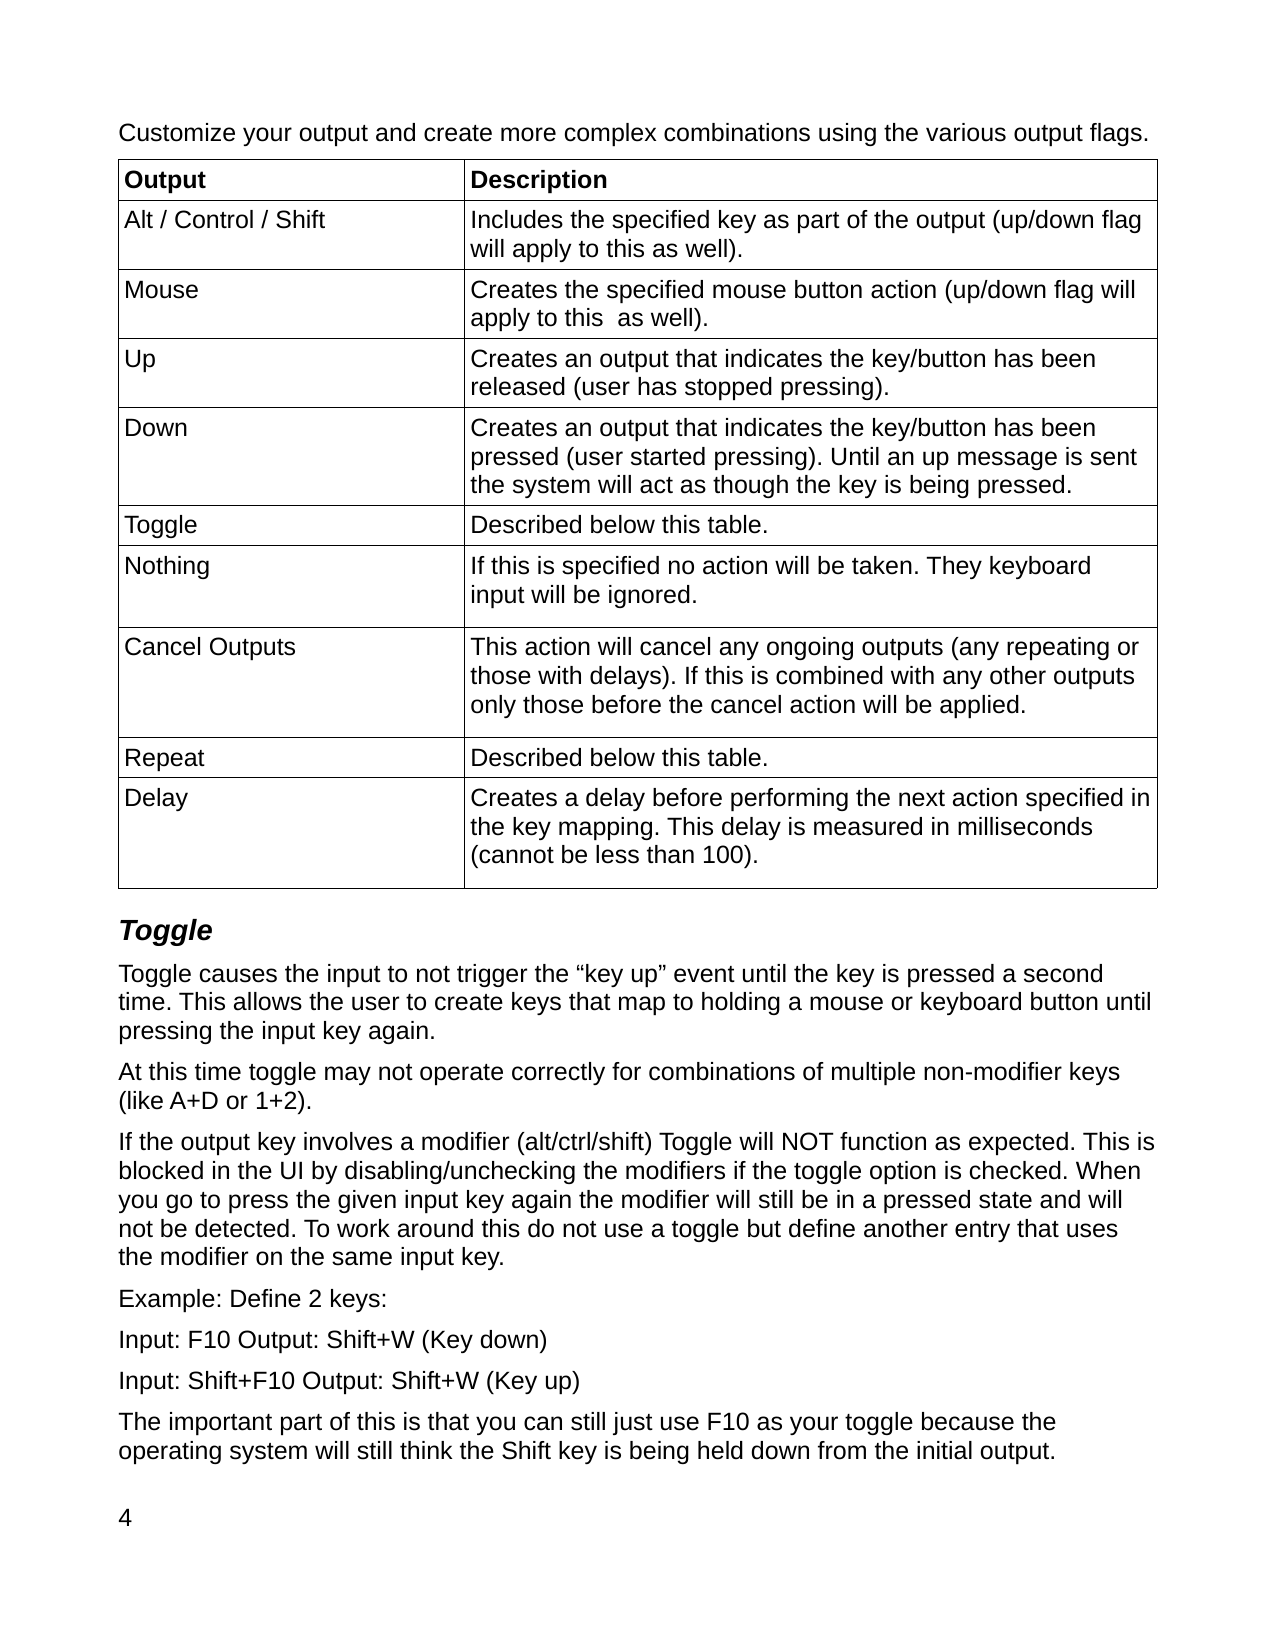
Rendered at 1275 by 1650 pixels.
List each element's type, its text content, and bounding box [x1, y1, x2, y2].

table_cell Described below this table. [465, 506, 1157, 545]
table_cell Down [119, 408, 464, 505]
table_header Description [465, 160, 1157, 200]
subtitle Toggle [118, 913, 1157, 946]
text Toggle causes the input to not trigger the “key up” event until the key is pressed a second time. This allows the user to create keys that map to holding a mouse or keyboard button until pressing the input key again. [118, 959, 1157, 1045]
text At this time toggle may not operate correctly for combinations of multiple non-modifier keys (like A+D or 1+2). [118, 1057, 1157, 1115]
table_cell If this is specified no action will be taken. They keyboard input will be ignored. [465, 546, 1157, 627]
text Customize your output and create more complex combinations using the various output flags. [118, 118, 1157, 147]
table_cell Creates the specified mouse button action (up/down flag will apply to this as well). [465, 270, 1157, 338]
table_cell Alt / Control / Shift [119, 201, 464, 269]
table_cell This action will cancel any ongoing outputs (any repeating or those with delays). If this is combined with any other outputs only those before the cancel action will be applied. [465, 628, 1157, 737]
table_cell Repeat [119, 738, 464, 777]
text If the output key involves a modifier (alt/ctrl/shift) Toggle will NOT function as expected. This is blocked in the UI by disabling/unchecking the modifiers if the toggle option is checked. When you go to press the given input key again the modifier will still be in a pressed state and will not be detected. To work around this do not use a toggle but define another entry that uses the modifier on the same input key. [118, 1127, 1157, 1271]
table_cell Delay [119, 778, 464, 887]
text Input: Shift+F10 Output: Shift+W (Key up) [118, 1366, 1157, 1395]
text Input: F10 Output: Shift+W (Key down) [118, 1325, 1157, 1354]
text The important part of this is that you can still just use F10 as your toggle because the operating system will still think the Shift key is being held down from the initial output. [118, 1407, 1157, 1465]
table_cell Creates a delay before performing the next action specified in the key mapping. This delay is measured in milliseconds (cannot be less than 100). [465, 778, 1157, 887]
text Example: Define 2 keys: [118, 1284, 1157, 1312]
table_cell Described below this table. [465, 738, 1157, 777]
table_cell Creates an output that indicates the key/button has been pressed (user started pressing). Until an up message is sent the system will act as though the key is being pressed. [465, 408, 1157, 505]
table_cell Toggle [119, 506, 464, 545]
table_header Output [119, 160, 464, 200]
table_cell Up [119, 339, 464, 407]
table_cell Creates an output that indicates the key/button has been released (user has stopped pressing). [465, 339, 1157, 407]
table_cell Cancel Outputs [119, 628, 464, 737]
table_cell Mouse [119, 270, 464, 338]
table_cell Nothing [119, 546, 464, 627]
table_cell Includes the specified key as part of the output (up/down flag will apply to this as well). [465, 201, 1157, 269]
